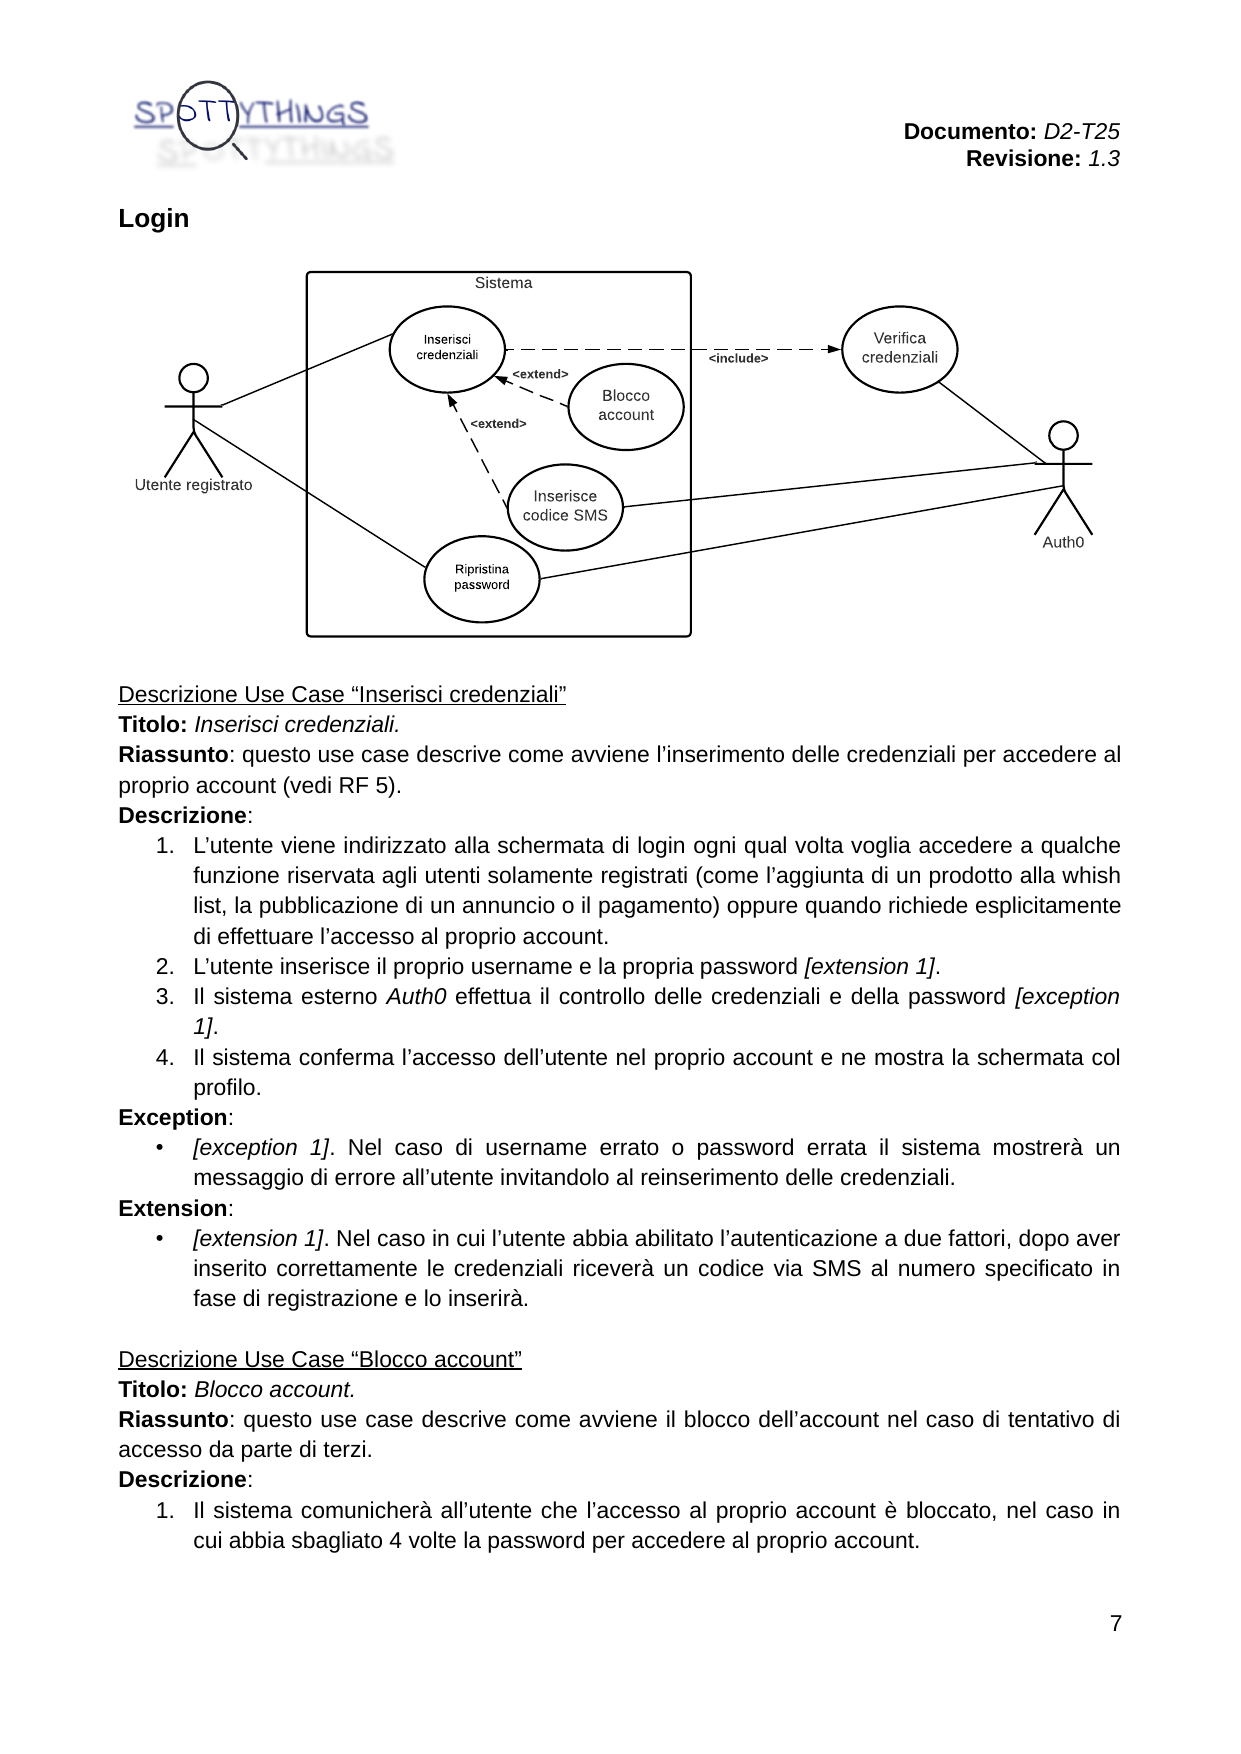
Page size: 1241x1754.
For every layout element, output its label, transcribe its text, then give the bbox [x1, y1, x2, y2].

list [exception 1]. Nel caso di username errato o password errata il sistema mostrerà un messaggio di errore all’utente invitandolo al reinserimento delle credenziali. [156, 1134, 1122, 1191]
text Riassunto: questo use case descrive come avviene l’inserimento delle credenziali per accedere al proprio account (vedi RF 5). [118, 741, 1122, 798]
list Il sistema comunicherà all’utente che l’accesso al proprio account è bloccato, nel caso in cui abbia sbagliato 4 volte la password per accedere al proprio account. [156, 1497, 1122, 1553]
text Descrizione Use Case “Blocco account” [118, 1346, 1122, 1372]
text Descrizione Use Case “Inserisci credenziali” [118, 677, 1122, 707]
text Exception: [118, 1104, 1122, 1130]
list Il sistema esterno Auth0 effettua il controllo delle credenziali e della password [exception 1]. [156, 983, 1122, 1039]
text Titolo: Blocco account. [118, 1376, 1122, 1402]
text Extension: [118, 1194, 1122, 1221]
text Descrizione: [118, 802, 1122, 828]
text Titolo: Inserisci credenziali. [118, 711, 1122, 737]
list L’utente inserisce il proprio username e la propria password [extension 1]. [156, 953, 1122, 979]
list L’utente viene indirizzato alla schermata di login ogni qual volta voglia accedere a qualche funzione riservata agli utenti solamente registrati (come l’aggiunta di un prodotto alla whish list, la pubblicazione di un annuncio o il pagamento) oppure quando richiede esplicitamente di effettuare l’accesso al proprio account. [156, 832, 1122, 949]
picture [123, 73, 399, 187]
list Il sistema conferma l’accesso dell’utente nel proprio account e ne mostra la schermata col profilo. [156, 1043, 1122, 1100]
text Descrizione: [118, 1466, 1122, 1493]
text Riassunto: questo use case descrive come avviene il blocco dell’account nel caso di tentativo di accesso da parte di terzi. [118, 1406, 1122, 1462]
subtitle Login [118, 203, 1122, 233]
list [extension 1]. Nel caso in cui l’utente abbia abilitato l’autenticazione a due fattori, dopo aver inserito correttamente le credenziali riceverà un codice via SMS al numero specificato in fase di registrazione e lo inserirà. [156, 1225, 1122, 1311]
